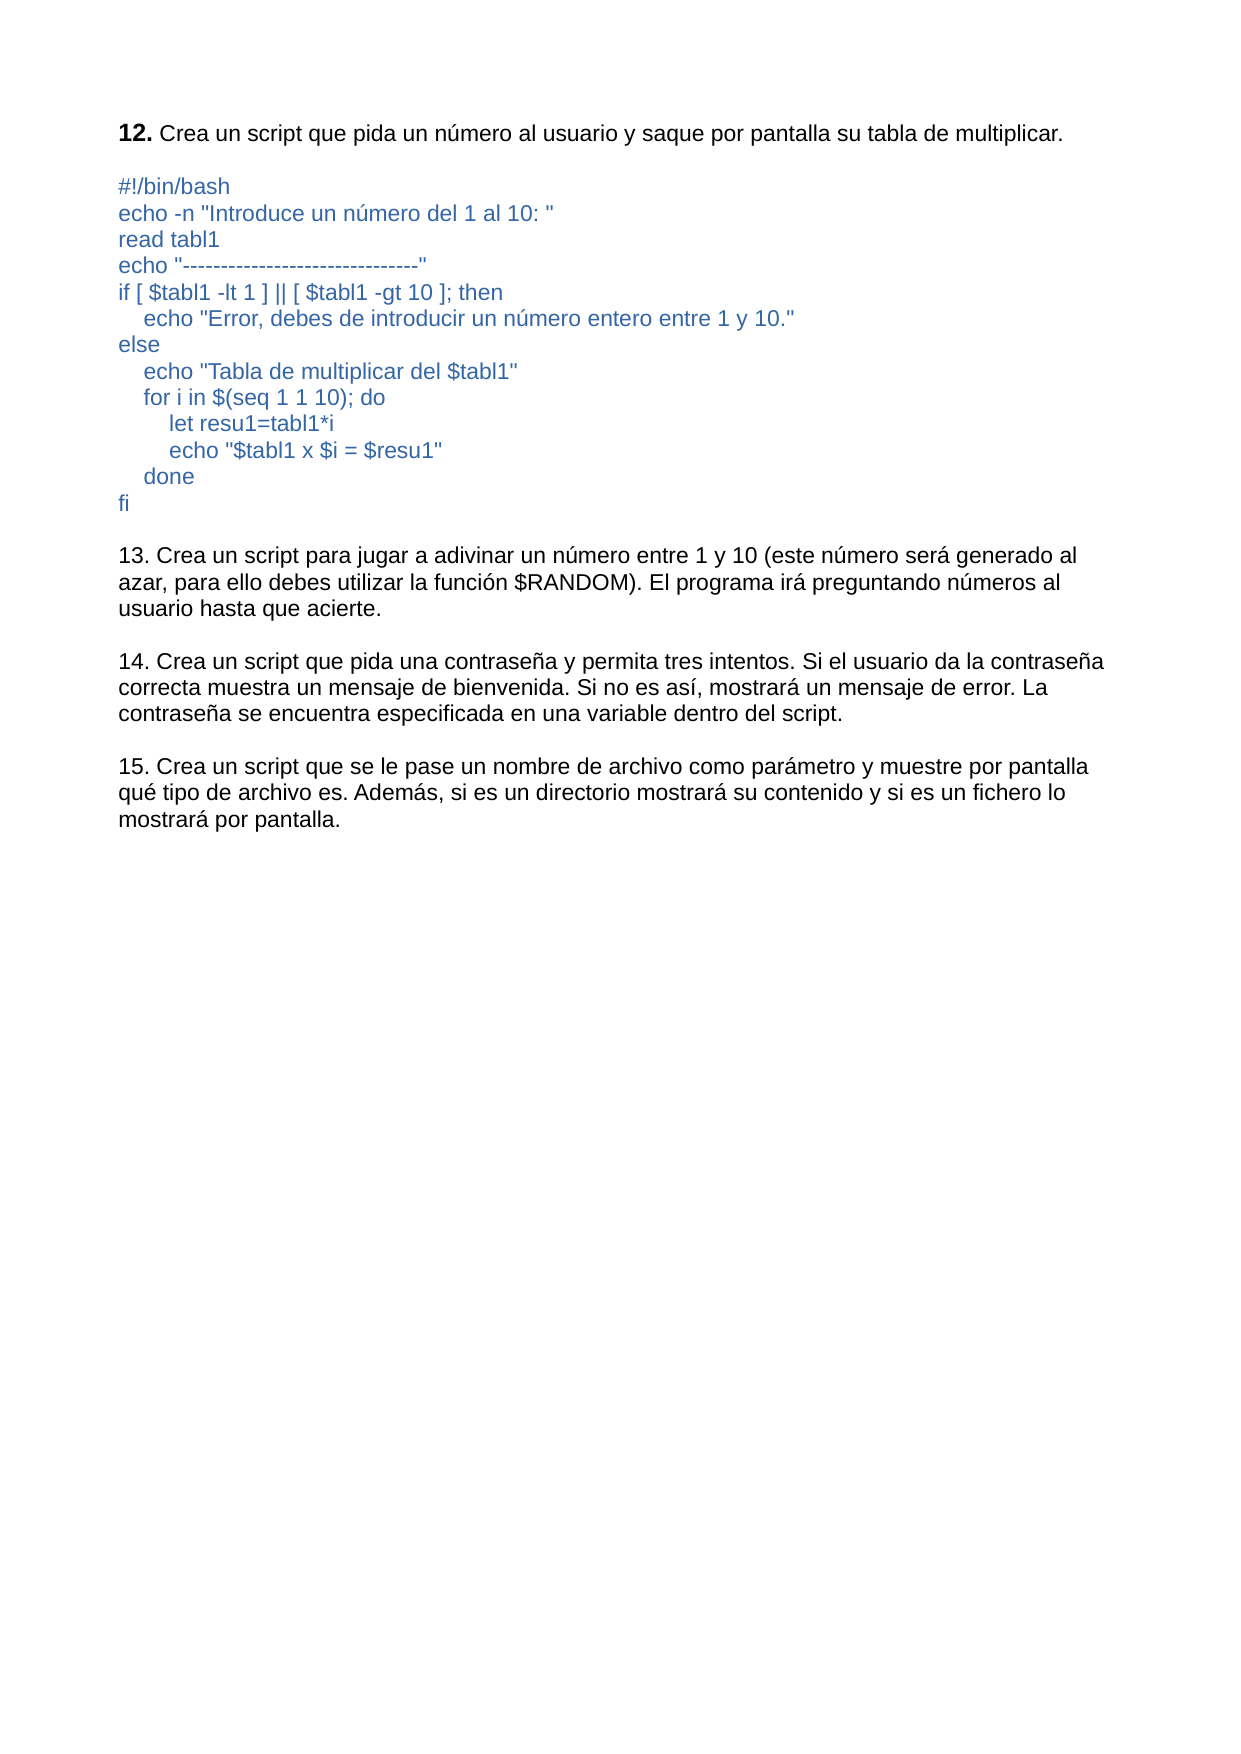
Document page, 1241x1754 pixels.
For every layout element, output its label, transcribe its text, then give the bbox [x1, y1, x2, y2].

text 14. Crea un script que pida una contraseña y permita tres intentos. Si el usuario da la contraseña correcta muestra un mensaje de bienvenida. Si no es así, mostrará un mensaje de error. La contraseña se encuentra especificada en una variable dentro del script. [118, 648, 1122, 727]
text let resu1=tabl1*i [118, 410, 1122, 437]
text echo "Error, debes de introducir un número entero entre 1 y 10." [118, 305, 1122, 331]
text if [ $tabl1 -lt 1 ] || [ $tabl1 -gt 10 ]; then [118, 279, 1122, 305]
text echo "$tabl1 x $i = $resu1" [118, 437, 1122, 463]
text fi [118, 489, 1122, 516]
text echo -n "Introduce un número del 1 al 10: " [118, 199, 1122, 226]
text read tabl1 [118, 226, 1122, 252]
text done [118, 463, 1122, 489]
text 13. Crea un script para jugar a adivinar un número entre 1 y 10 (este número será generado al azar, para ello debes utilizar la función $RANDOM). El programa irá preguntando números al usuario hasta que acierte. [118, 542, 1122, 621]
text echo "-------------------------------" [118, 252, 1122, 279]
text 15. Crea un script que se le pase un nombre de archivo como parámetro y muestre por pantalla qué tipo de archivo es. Además, si es un directorio mostrará su contenido y si es un fichero lo mostrará por pantalla. [118, 753, 1122, 832]
text echo "Tabla de multiplicar del $tabl1" [118, 358, 1122, 384]
text else [118, 331, 1122, 358]
text 12. Crea un script que pida un número al usuario y saque por pantalla su tabla de multiplicar. [118, 118, 1122, 147]
text for i in $(seq 1 1 10); do [118, 384, 1122, 410]
text #!/bin/bash [118, 173, 1122, 199]
